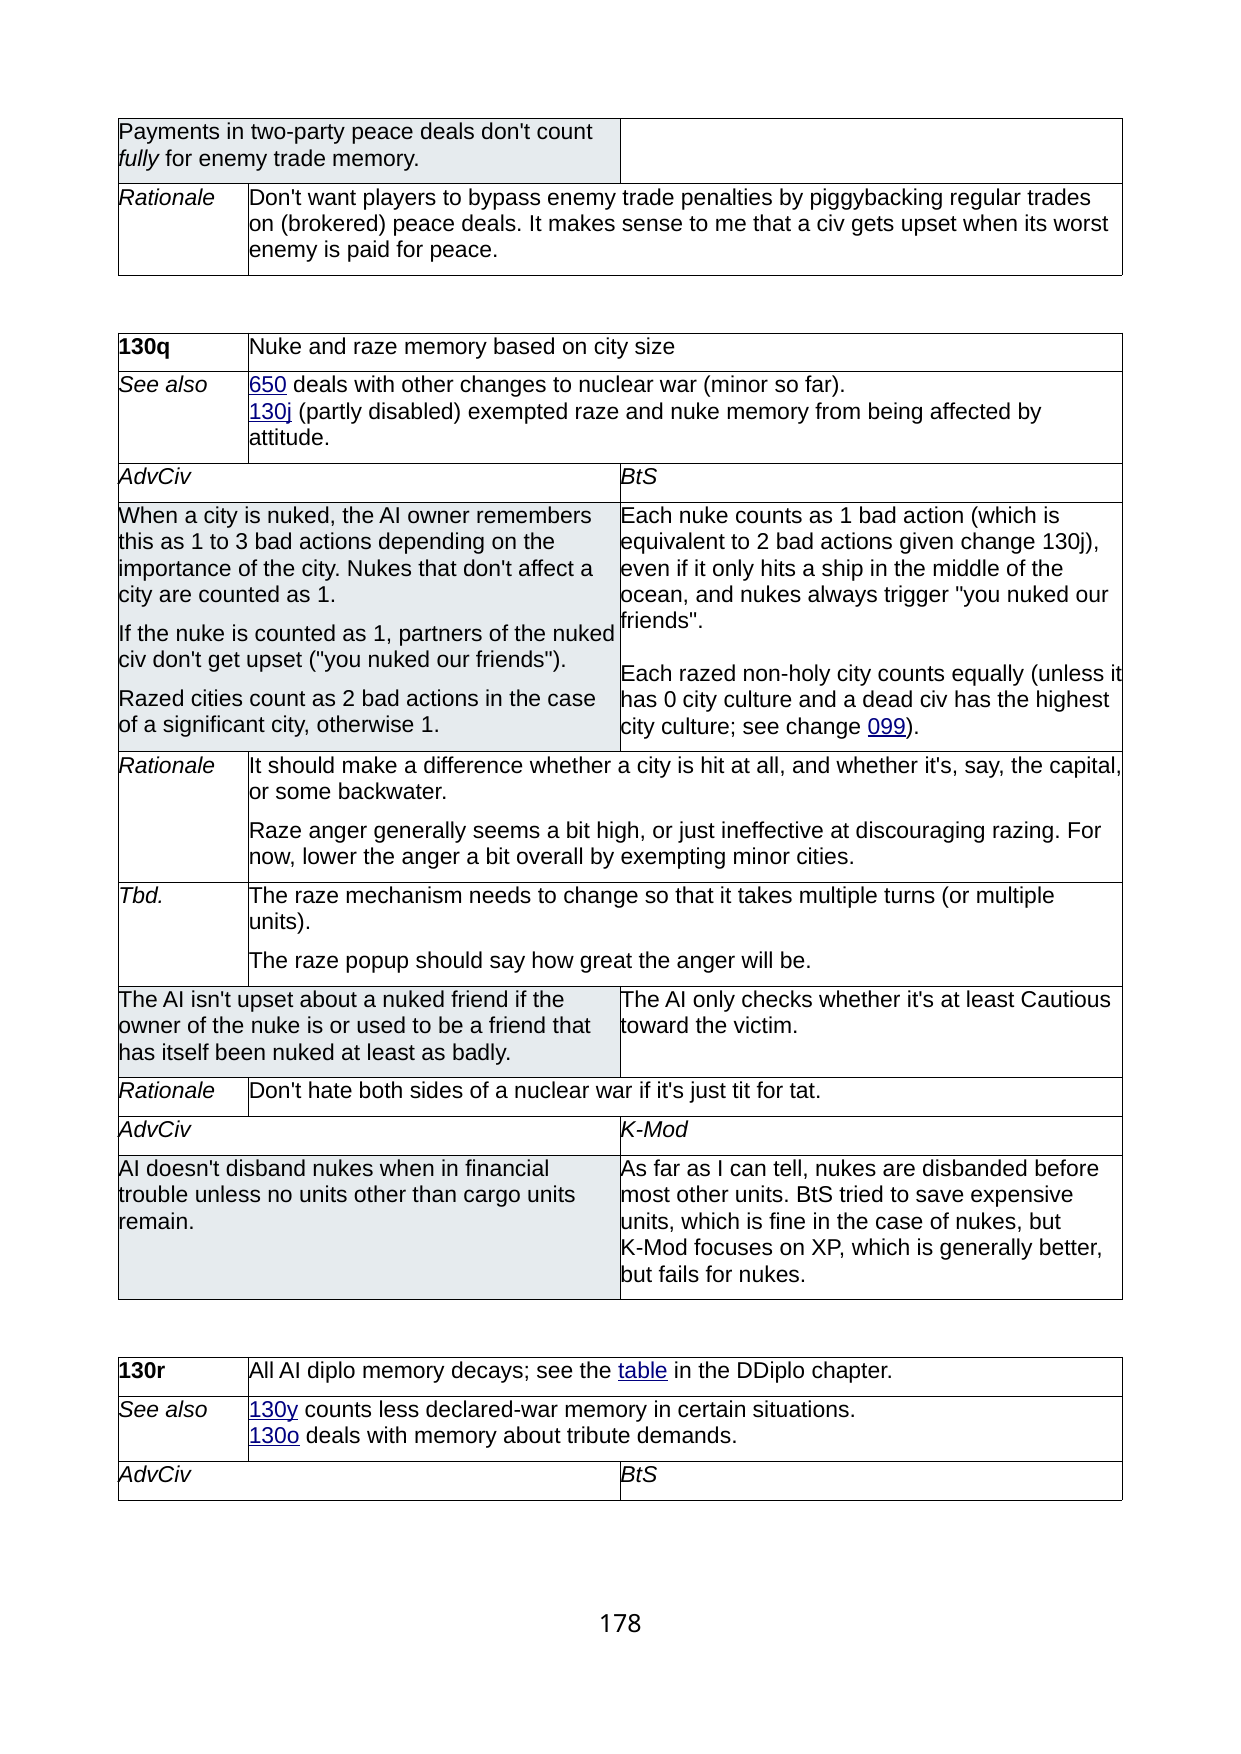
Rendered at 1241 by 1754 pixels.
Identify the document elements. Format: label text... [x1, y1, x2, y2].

table_cell 650 deals with other changes to nuclear war (minor so far). 130j (partly disabled) exempted raze and nuke memory from being affected by attitude. [249, 372, 1122, 463]
table_cell BtS [621, 1462, 1122, 1500]
table_header 130q [119, 334, 248, 371]
table_cell See also [119, 372, 248, 463]
table_cell The AI isn't upset about a nuked friend if the owner of the nuke is or used to be a friend that has itself been nuked at least as badly. [119, 987, 620, 1077]
table_cell The AI only checks whether it's at least Cautious toward the victim. [621, 987, 1122, 1077]
table_cell Tbd. [119, 883, 248, 986]
table_cell [621, 119, 1122, 183]
table_cell AdvCiv [119, 1117, 620, 1155]
table_cell K-Mod [621, 1117, 1122, 1155]
table_cell Rationale [119, 752, 248, 882]
table_cell 130y counts less declared-war memory in certain situations. 130o deals with memory about tribute demands. [249, 1397, 1122, 1461]
table_cell Rationale [119, 1078, 248, 1116]
table_header All AI diplo memory decays; see the table in the DDiplo chapter. [249, 1358, 1122, 1396]
table_cell Don't want players to bypass enemy trade penalties by piggybacking regular trades on (brokered) peace deals. It makes sense to me that a civ gets upset when its worst enemy is paid for peace. [249, 184, 1122, 275]
table_cell AdvCiv [119, 1462, 620, 1500]
table_cell Don't hate both sides of a nuclear war if it's just tit for tat. [249, 1078, 1122, 1116]
table_cell Rationale [119, 184, 248, 275]
table_cell BtS [621, 464, 1122, 502]
table_cell It should make a difference whether a city is hit at all, and whether it's, say, the capital, or some backwater. Raze anger generally seems a bit high, or just ineffective at discouraging razing. For now, lower the anger a bit overall by exempting minor cities. [249, 752, 1122, 882]
table_header 130r [119, 1358, 248, 1396]
table_cell As far as I can tell, nukes are disbanded before most other units. BtS tried to save expensive units, which is fine in the case of nukes, but K‑Mod focuses on XP, which is generally better, but fails for nukes. [621, 1156, 1122, 1299]
table_cell Each nuke counts as 1 bad action (which is equivalent to 2 bad actions given change 130j), even if it only hits a ship in the middle of the ocean, and nukes always trigger "you nuked our friends". Each razed non-holy city counts equally (unless it has 0 city culture and a dead civ has the highest city culture; see change 099). [621, 503, 1122, 751]
table_cell The raze mechanism needs to change so that it takes multiple turns (or multiple units). The raze popup should say how great the anger will be. [249, 883, 1122, 986]
table_cell AdvCiv [119, 464, 620, 502]
table_cell Payments in two-party peace deals don't count fully for enemy trade memory. [119, 119, 620, 183]
table_cell When a city is nuked, the AI owner remembers this as 1 to 3 bad actions depending on the importance of the city. Nukes that don't affect a city are counted as 1. If the nuke is counted as 1, partners of the nuked civ don't get upset ("you nuked our friends"). Razed cities count as 2 bad actions in the case of a significant city, otherwise 1. [119, 503, 620, 751]
table_header Nuke and raze memory based on city size [249, 334, 1122, 371]
table_cell See also [119, 1397, 248, 1461]
table_cell AI doesn't disband nukes when in financial trouble unless no units other than cargo units remain. [119, 1156, 620, 1299]
